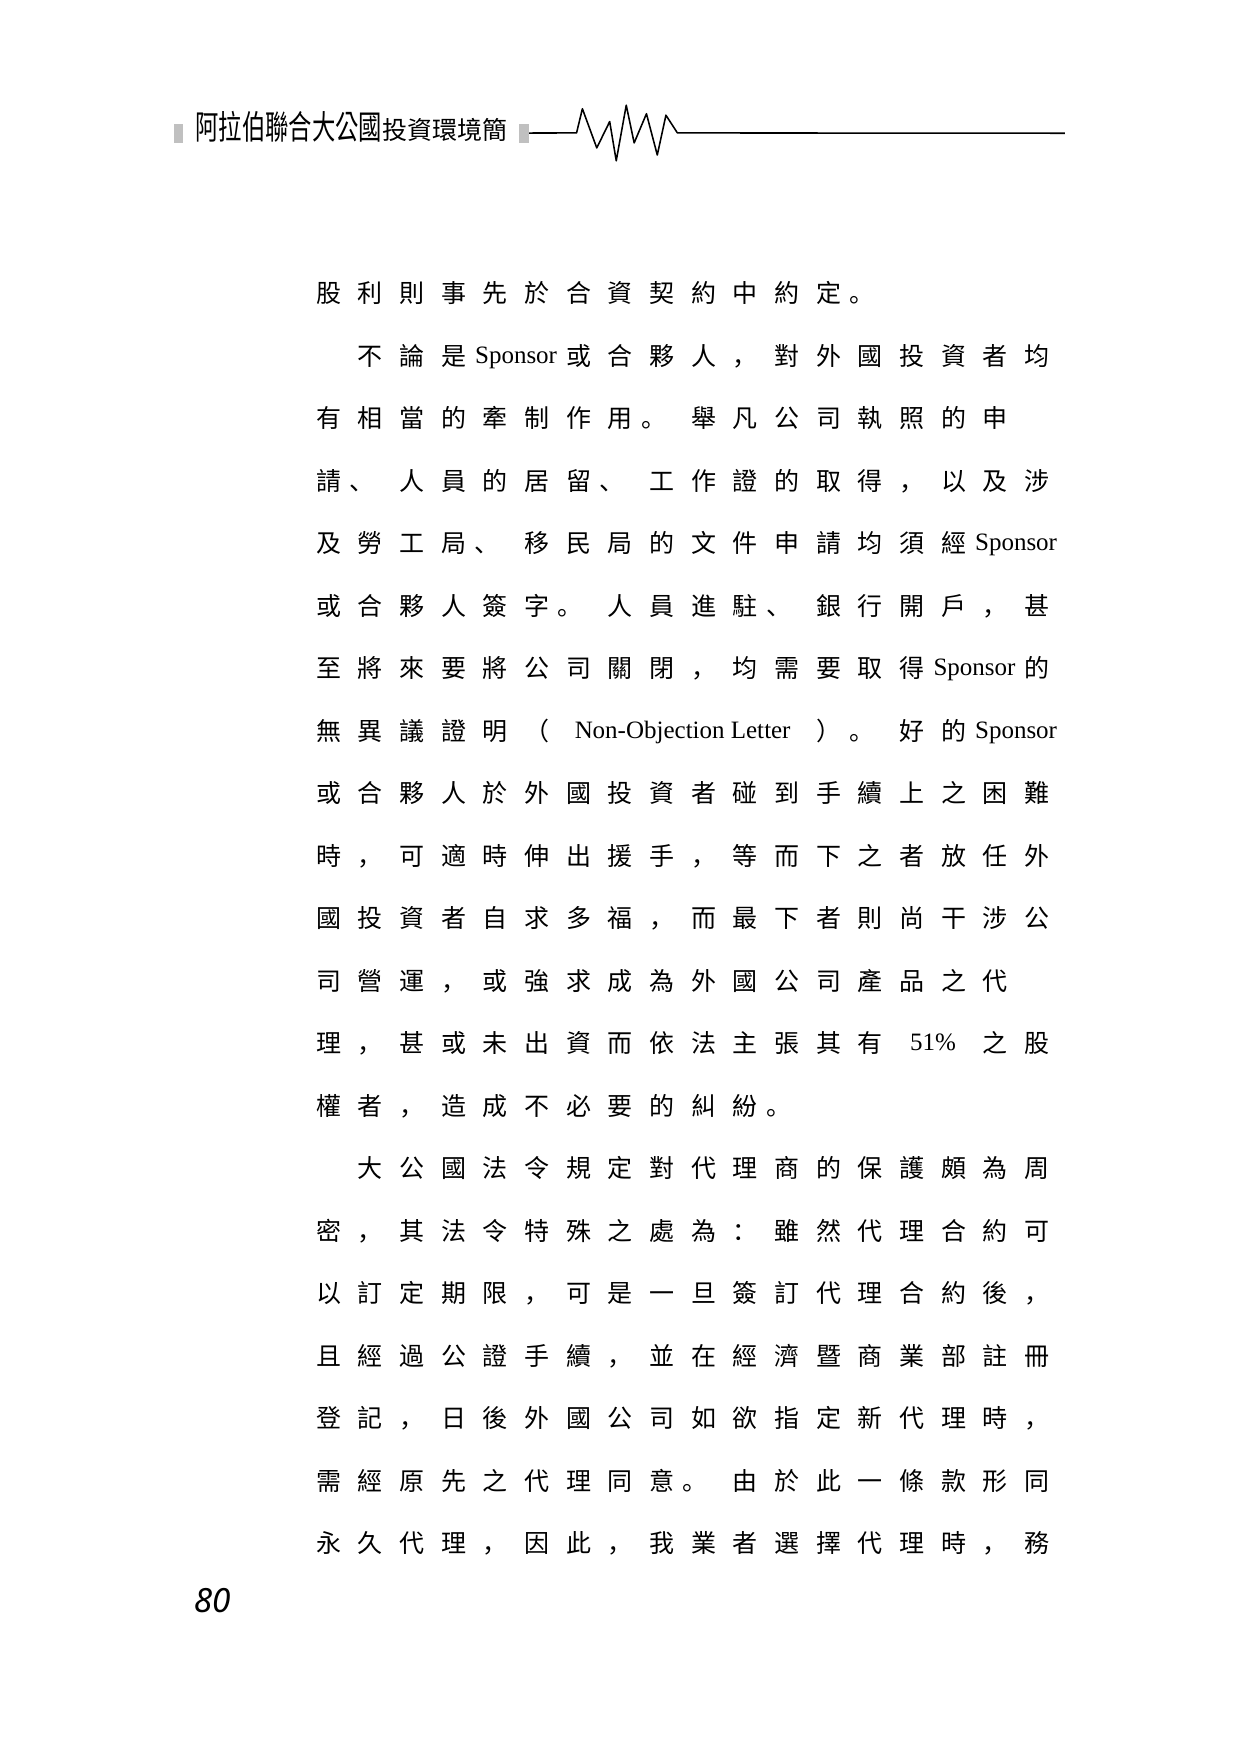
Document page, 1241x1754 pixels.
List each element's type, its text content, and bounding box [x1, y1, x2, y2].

text 大公國法令規定對代理商的保護頗為周密，其法令特殊之處為：雖然代理合約可以訂定期限，可是一旦簽訂代理合約後，且經過公證手續，並在經濟暨商業部註冊登記，日後外國公司如欲指定新代理時，需經原先之代理同意。由於此一條款形同永久代理，因此，我業者選擇代理時，務 [281, 1125, 1058, 1563]
text 不論是Sponsor或合夥人，對外國投資者均有相當的牽制作用。舉凡公司執照的申請、人員的居留、工作證的取得，以及涉及勞工局、移民局的文件申請均須經Sponsor或合夥人簽字。人員進駐、銀行開戶，甚至將來要將公司關閉，均需要取得Sponsor的無異議證明（Non-Objection Letter）。好的Sponsor或合夥人於外國投資者碰到手續上之困難時，可適時伸出援手，等而下之者放任外國投資者自求多福，而最下者則尚干涉公司營運，或強求成為外國公司產品之代理，甚或未出資而依法主張其有51%之股權者，造成不必要的糾紛。 [281, 313, 1058, 1125]
text 股利則事先於合資契約中約定。 [281, 250, 1058, 313]
